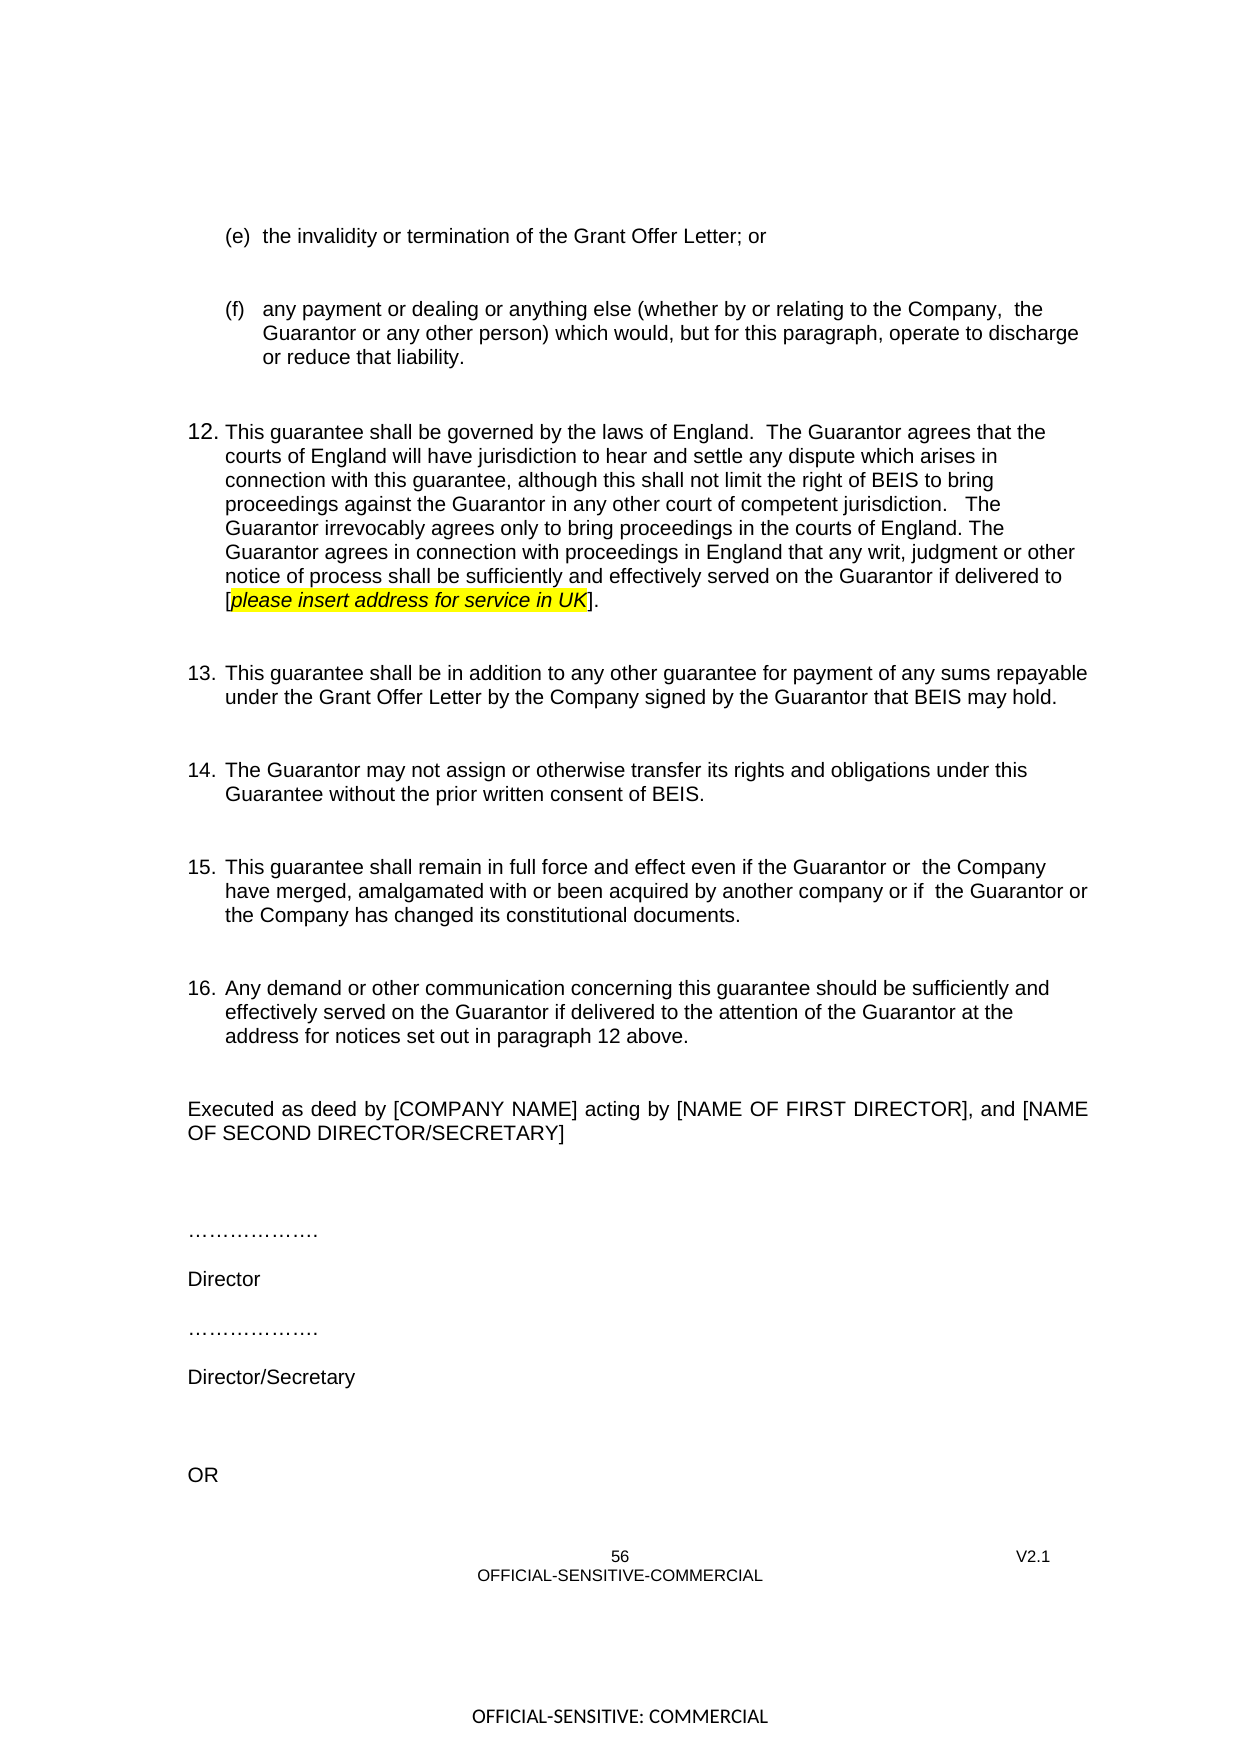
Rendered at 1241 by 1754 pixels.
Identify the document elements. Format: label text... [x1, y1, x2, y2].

list Any demand or other communication concerning this guarantee should be sufficiently and effectively served on the Guarantor if delivered to the attention of the Guarantor at the address for notices set out in paragraph 12 above. [187, 976, 1090, 1047]
list the invalidity or termination of the Grant Offer Letter; or [225, 224, 1090, 248]
list This guarantee shall be in addition to any other guarantee for payment of any sums repayable under the Grant Offer Letter by the Company signed by the Guarantor that BEIS may hold. [187, 661, 1090, 709]
text Director/Secretary [187, 1365, 1090, 1389]
list The Guarantor may not assign or otherwise transfer its rights and obligations under this Guarantee without the prior written consent of BEIS. [187, 758, 1090, 806]
text ………………. [187, 1218, 1090, 1242]
list This guarantee shall remain in full force and effect even if the Guarantor or the Company have merged, amalgamated with or been acquired by another company or if the Guarantor or the Company has changed its constitutional documents. [187, 855, 1090, 927]
list This guarantee shall be governed by the laws of England. The Guarantor agrees that the courts of England will have jurisdiction to hear and settle any dispute which arises in connection with this guarantee, although this shall not limit the right of BEIS to bring proceedings against the Guarantor in any other court of competent jurisdiction. The Guarantor irrevocably agrees only to bring proceedings in the courts of England. The Guarantor agrees in connection with proceedings in England that any writ, judgment or other notice of process shall be sufficiently and effectively served on the Guarantor if delivered to [please insert address for service in UK]. [187, 418, 1090, 612]
text Director [187, 1267, 1090, 1291]
text OR [187, 1463, 1090, 1487]
text Executed as deed by [COMPANY NAME] acting by [NAME OF FIRST DIRECTOR], and [NAME OF SECOND DIRECTOR/SECRETARY] [187, 1096, 1090, 1144]
text ………………. [187, 1316, 1090, 1340]
list any payment or dealing or anything else (whether by or relating to the Company, the Guarantor or any other person) which would, but for this paragraph, operate to discharge or reduce that liability. [225, 297, 1090, 369]
